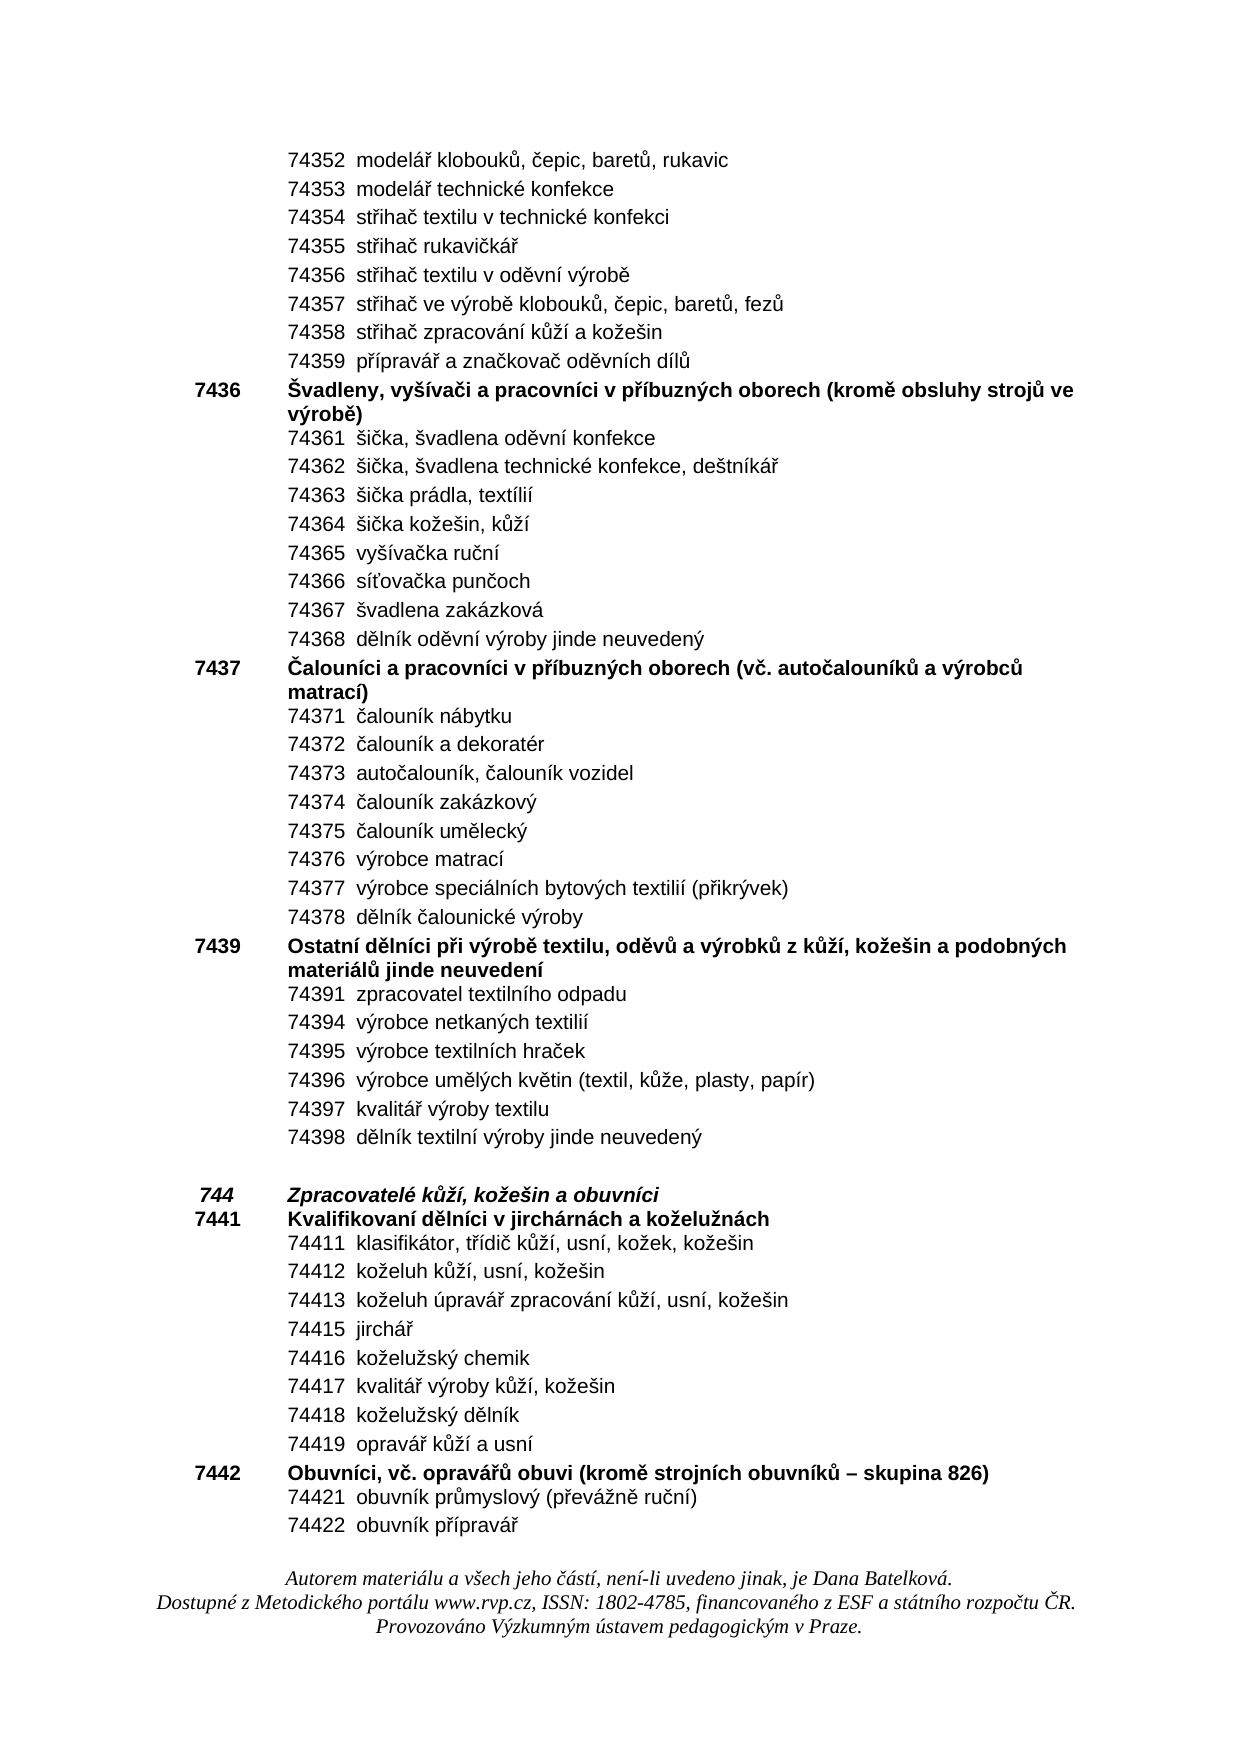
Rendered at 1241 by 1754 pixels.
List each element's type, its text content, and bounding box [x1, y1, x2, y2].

table_cell dělník čalounické výroby [356, 905, 1093, 933]
table_cell zpracovatel textilního odpadu [356, 981, 1093, 1010]
table_cell 74421 [288, 1485, 356, 1513]
table_cell výrobce textilních hraček [356, 1039, 1093, 1068]
table_cell autočalouník, čalouník vozidel [356, 761, 1093, 790]
table_cell [148, 598, 287, 627]
table_cell 74377 [288, 876, 356, 905]
table_cell střihač textilu v technické konfekci [356, 205, 1093, 234]
table_cell 74353 [288, 176, 356, 205]
table_cell 74372 [288, 732, 356, 761]
table_cell obuvník přípravář [356, 1513, 1093, 1542]
table_cell 7437 [148, 656, 287, 703]
table_cell [148, 981, 287, 1010]
table_cell [148, 1513, 287, 1542]
table_cell 74362 [288, 454, 356, 483]
table_cell Čalouníci a pracovníci v příbuzných oborech (vč. autočalouníků a výrobců matrací) [288, 656, 1093, 703]
table_cell 74397 [288, 1096, 356, 1125]
table_cell síťovačka punčoch [356, 569, 1093, 598]
table_cell 74357 [288, 291, 356, 320]
table_cell 74413 [288, 1288, 356, 1317]
table_cell koželužský dělník [356, 1403, 1093, 1432]
table_cell 74358 [288, 320, 356, 349]
table_cell 74367 [288, 598, 356, 627]
table_cell výrobce netkaných textilií [356, 1010, 1093, 1039]
table_cell koželuh úpravář zpracování kůží, usní, kožešin [356, 1288, 1093, 1317]
table_cell střihač textilu v oděvní výrobě [356, 263, 1093, 291]
table_cell opravář kůží a usní [356, 1432, 1093, 1461]
table_cell švadlena zakázková [356, 598, 1093, 627]
table_cell [148, 761, 287, 790]
table_cell [148, 1010, 287, 1039]
table_cell 744 [148, 1183, 287, 1207]
table_cell [148, 541, 287, 569]
table_cell 74395 [288, 1039, 356, 1068]
table_cell [148, 627, 287, 656]
table_cell [148, 790, 287, 818]
table_cell 74398 [288, 1125, 356, 1154]
table_cell výrobce speciálních bytových textilií (přikrývek) [356, 876, 1093, 905]
table_cell 74368 [288, 627, 356, 656]
table_cell výrobce matrací [356, 847, 1093, 876]
table_cell 74396 [288, 1068, 356, 1096]
table_cell 74366 [288, 569, 356, 598]
table_cell [148, 569, 287, 598]
table_cell [148, 1374, 287, 1403]
table_cell 74416 [288, 1346, 356, 1374]
table_cell [148, 1096, 287, 1125]
table_cell [148, 320, 287, 349]
table_cell 74422 [288, 1513, 356, 1542]
table_cell [148, 1432, 287, 1461]
table_cell Zpracovatelé kůží, kožešin a obuvníci [288, 1183, 1093, 1207]
table_cell 74378 [288, 905, 356, 933]
table_cell 74415 [288, 1317, 356, 1346]
table_cell [148, 483, 287, 512]
table_cell 74411 [288, 1231, 356, 1259]
table_cell vyšívačka ruční [356, 541, 1093, 569]
table_cell 74352 [288, 148, 356, 176]
table_cell 74419 [288, 1432, 356, 1461]
table_cell čalouník umělecký [356, 819, 1093, 847]
table_cell 74364 [288, 512, 356, 541]
table_cell [148, 1039, 287, 1068]
table_cell jirchář [356, 1317, 1093, 1346]
table_cell [148, 1346, 287, 1374]
table_cell [148, 876, 287, 905]
table_cell Ostatní dělníci při výrobě textilu, oděvů a výrobků z kůží, kožešin a podobných materiálů jinde neuvedení [288, 934, 1093, 981]
table_cell [148, 905, 287, 933]
table_cell [148, 148, 287, 176]
table_cell [148, 512, 287, 541]
table_cell koželužský chemik [356, 1346, 1093, 1374]
table_cell výrobce umělých květin (textil, kůže, plasty, papír) [356, 1068, 1093, 1096]
table_cell 74394 [288, 1010, 356, 1039]
table_cell [148, 1317, 287, 1346]
table_cell 74359 [288, 349, 356, 378]
table_cell Kvalifikovaní dělníci v jirchárnách a koželužnách [288, 1207, 1093, 1231]
table_cell modelář technické konfekce [356, 176, 1093, 205]
table_cell 7439 [148, 934, 287, 981]
table_cell šička kožešin, kůží [356, 512, 1093, 541]
table_cell střihač zpracování kůží a kožešin [356, 320, 1093, 349]
table_cell koželuh kůží, usní, kožešin [356, 1259, 1093, 1288]
table_cell 7442 [148, 1461, 287, 1484]
table_cell šička prádla, textílií [356, 483, 1093, 512]
table_cell 74374 [288, 790, 356, 818]
table_cell dělník oděvní výroby jinde neuvedený [356, 627, 1093, 656]
table_cell [148, 847, 287, 876]
table_cell [148, 704, 287, 732]
table_cell 74356 [288, 263, 356, 291]
table_cell [148, 234, 287, 263]
table_cell čalouník zakázkový [356, 790, 1093, 818]
table_cell [148, 1485, 287, 1513]
table_cell [148, 454, 287, 483]
table_cell [148, 1288, 287, 1317]
table_cell [148, 1403, 287, 1432]
table_cell 74361 [288, 426, 356, 454]
table_cell 7441 [148, 1207, 287, 1231]
table_cell 74355 [288, 234, 356, 263]
table_cell 74365 [288, 541, 356, 569]
table_cell 74371 [288, 704, 356, 732]
table_cell [148, 1231, 287, 1259]
table_cell 74418 [288, 1403, 356, 1432]
table_cell [148, 1154, 1093, 1183]
table_cell kvalitář výroby kůží, kožešin [356, 1374, 1093, 1403]
table_cell [148, 1068, 287, 1096]
table_cell 74363 [288, 483, 356, 512]
table_cell přípravář a značkovač oděvních dílů [356, 349, 1093, 378]
table_cell modelář klobouků, čepic, baretů, rukavic [356, 148, 1093, 176]
table_cell [148, 732, 287, 761]
table_cell šička, švadlena oděvní konfekce [356, 426, 1093, 454]
table_cell obuvník průmyslový (převážně ruční) [356, 1485, 1093, 1513]
table_cell dělník textilní výroby jinde neuvedený [356, 1125, 1093, 1154]
table_cell 7436 [148, 378, 287, 426]
table_cell 74376 [288, 847, 356, 876]
table_cell [148, 176, 287, 205]
table_cell [148, 1259, 287, 1288]
table_cell [148, 1125, 287, 1154]
table_cell [148, 819, 287, 847]
table_cell střihač ve výrobě klobouků, čepic, baretů, fezů [356, 291, 1093, 320]
table_cell 74417 [288, 1374, 356, 1403]
table_cell čalouník nábytku [356, 704, 1093, 732]
table_cell 74354 [288, 205, 356, 234]
table_cell 74373 [288, 761, 356, 790]
table_cell [148, 349, 287, 378]
table_cell Obuvníci, vč. opravářů obuvi (kromě strojních obuvníků – skupina 826) [288, 1461, 1093, 1484]
table_cell 74375 [288, 819, 356, 847]
table_cell čalouník a dekoratér [356, 732, 1093, 761]
table_cell [148, 291, 287, 320]
table_cell šička, švadlena technické konfekce, deštníkář [356, 454, 1093, 483]
table_cell střihač rukavičkář [356, 234, 1093, 263]
table_cell Švadleny, vyšívači a pracovníci v příbuzných oborech (kromě obsluhy strojů ve výrobě) [288, 378, 1093, 426]
table_cell klasifikátor, třídič kůží, usní, kožek, kožešin [356, 1231, 1093, 1259]
table_cell 74412 [288, 1259, 356, 1288]
table_cell [148, 263, 287, 291]
table_cell 74391 [288, 981, 356, 1010]
table_cell [148, 205, 287, 234]
table_cell kvalitář výroby textilu [356, 1096, 1093, 1125]
table_cell [148, 426, 287, 454]
